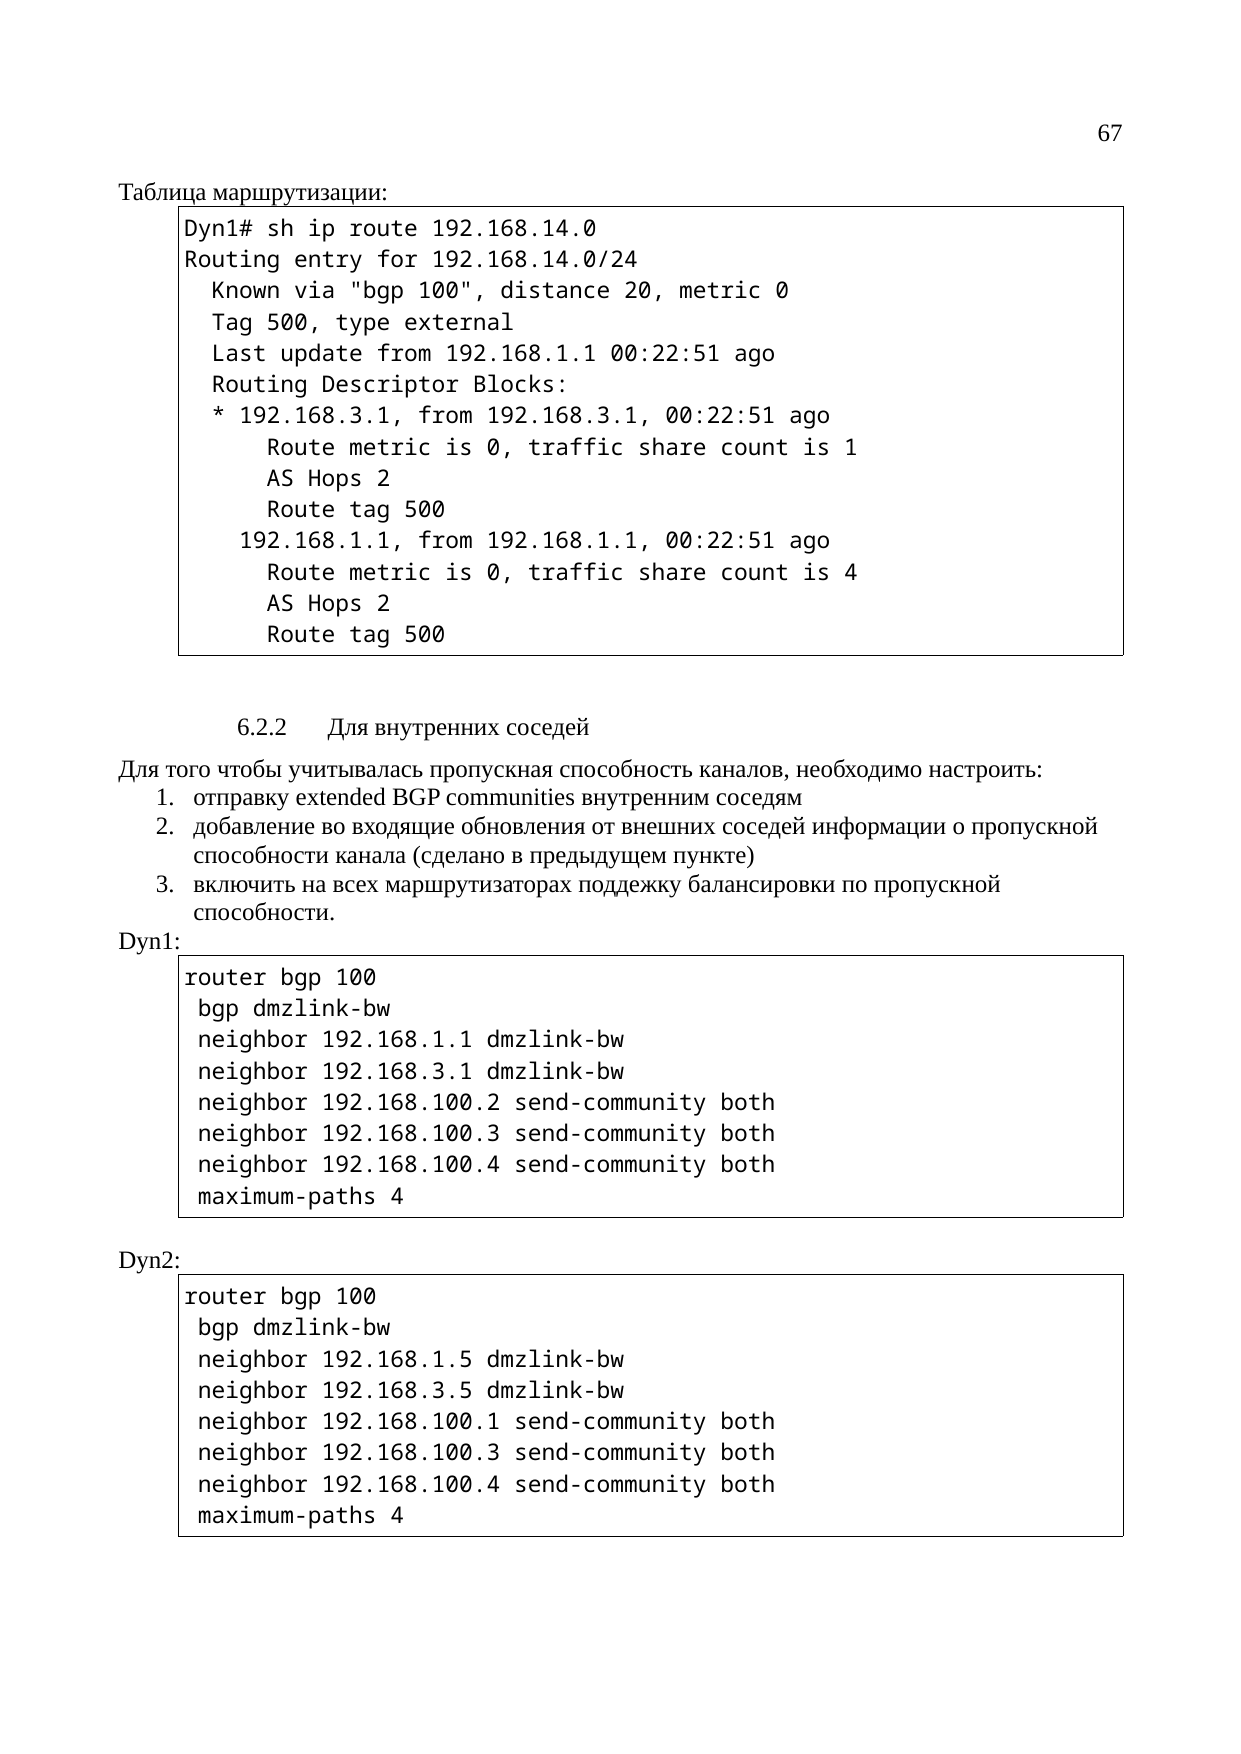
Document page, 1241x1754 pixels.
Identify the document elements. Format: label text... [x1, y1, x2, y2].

list Для внутренних соседей [231, 712, 1122, 741]
text Dyn1: [118, 926, 1122, 955]
list отправку extended BGP communities внутренним соседям [156, 782, 1122, 811]
table_header router bgp 100 bgp dmzlink-bw neighbor 192.168.1.1 dmzlink-bw neighbor 192.168.3.1 dmzlink-bw neighbor 192.168.100.2 send-community both neighbor 192.168.100.3 send-community both neighbor 192.168.100.4 send-community both maximum-paths 4 [179, 956, 1123, 1217]
text Таблица маршрутизации: [118, 177, 1122, 206]
text Dyn2: [118, 1245, 1122, 1274]
list включить на всех маршрутизаторах поддежку балансировки по пропускной способности. [156, 869, 1122, 926]
list добавление во входящие обновления от внешних соседей информации о пропускной способности канала (сделано в предыдущем пункте) [156, 811, 1122, 869]
table_header router bgp 100 bgp dmzlink-bw neighbor 192.168.1.5 dmzlink-bw neighbor 192.168.3.5 dmzlink-bw neighbor 192.168.100.1 send-community both neighbor 192.168.100.3 send-community both neighbor 192.168.100.4 send-community both maximum-paths 4 [179, 1275, 1123, 1536]
text Для того чтобы учитывалась пропускная способность каналов, необходимо настроить: [118, 754, 1122, 782]
table_header Dyn1# sh ip route 192.168.14.0 Routing entry for 192.168.14.0/24 Known via "bgp 100", distance 20, metric 0 Tag 500, type external Last update from 192.168.1.1 00:22:51 ago Routing Descriptor Blocks: * 192.168.3.1, from 192.168.3.1, 00:22:51 ago Route metric is 0, traffic share count is 1 AS Hops 2 Route tag 500 192.168.1.1, from 192.168.1.1, 00:22:51 ago Route metric is 0, traffic share count is 4 AS Hops 2 Route tag 500 [179, 207, 1123, 655]
